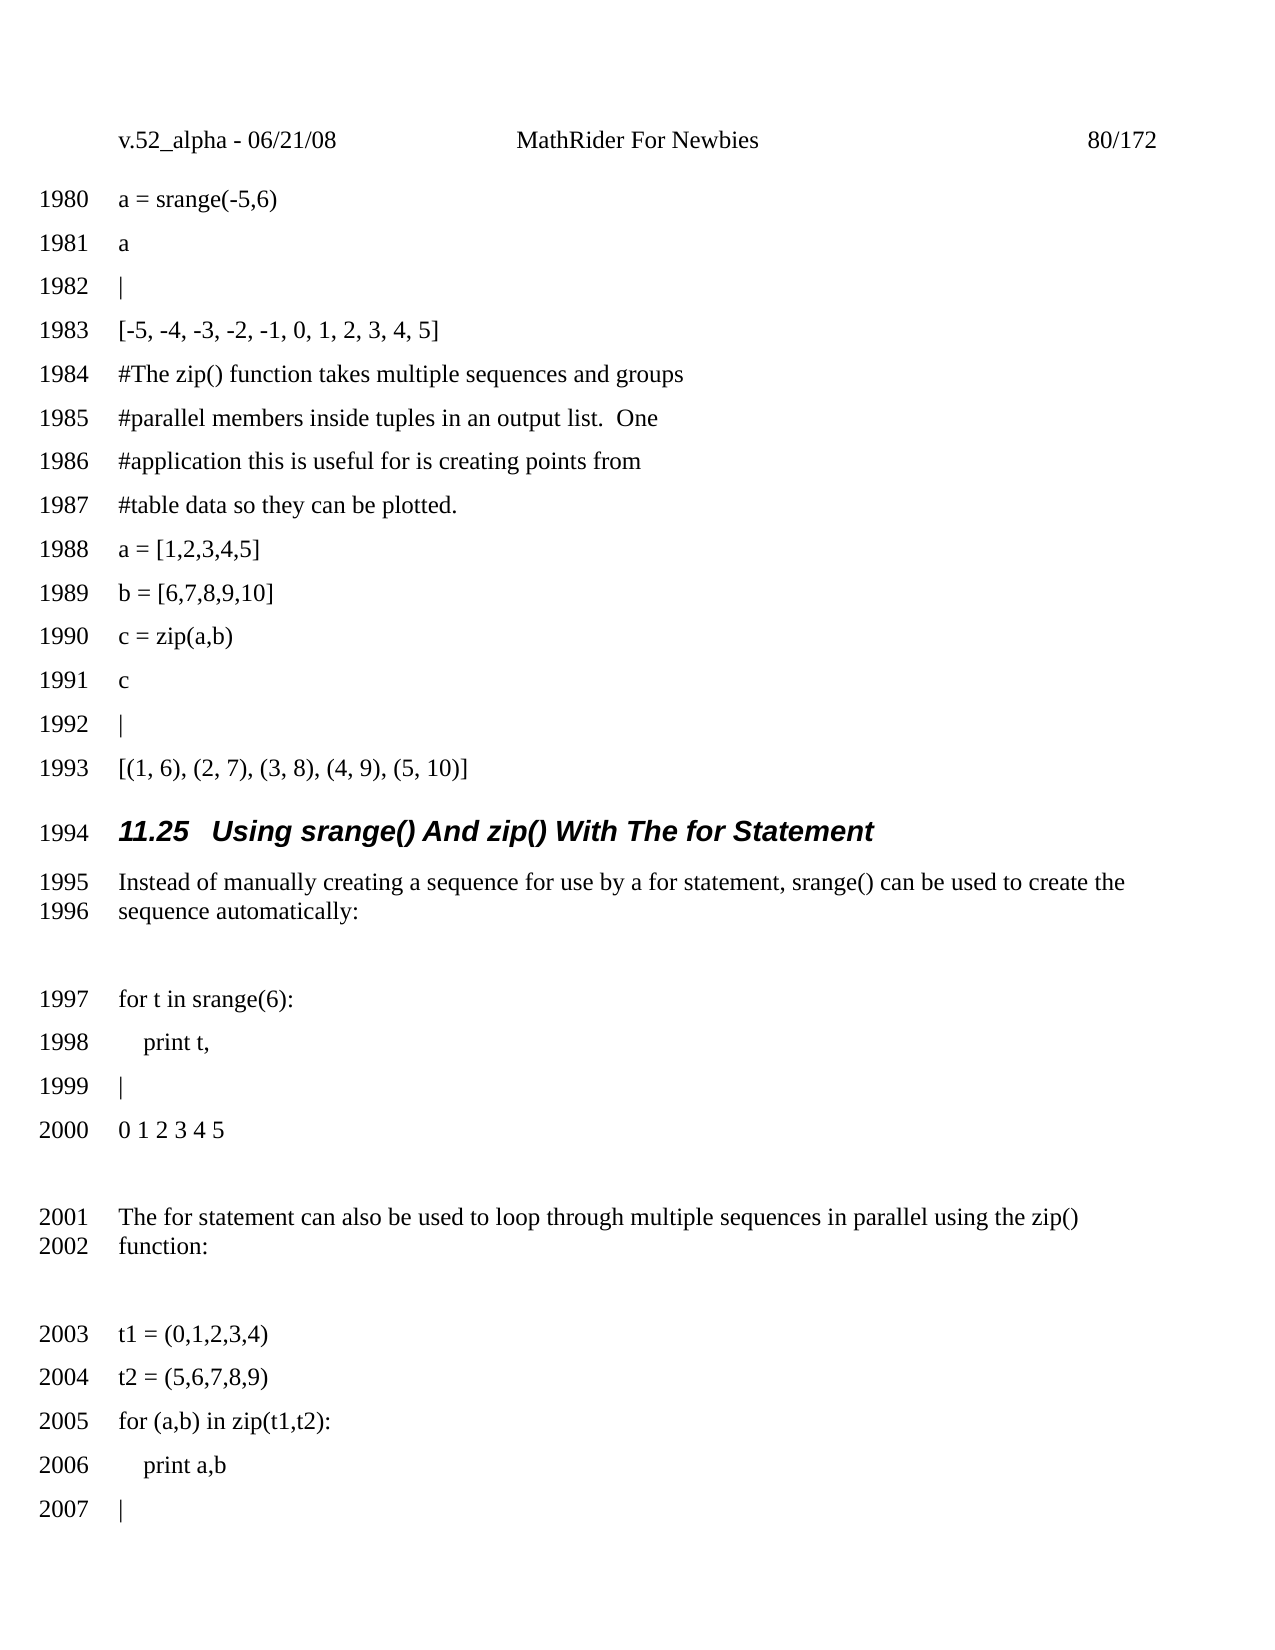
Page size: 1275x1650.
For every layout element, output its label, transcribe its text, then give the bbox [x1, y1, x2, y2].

text #The zip() function takes multiple sequences and groups [118, 359, 1157, 388]
text t2 = (5,6,7,8,9) [118, 1362, 1157, 1391]
text for t in srange(6): [118, 984, 1157, 1012]
text t1 = (0,1,2,3,4) [118, 1319, 1157, 1347]
text #application this is useful for is creating points from [118, 446, 1157, 475]
text #table data so they can be plotted. [118, 490, 1157, 519]
text a = [1,2,3,4,5] [118, 534, 1157, 563]
text for (a,b) in zip(t1,t2): [118, 1406, 1157, 1435]
text a = srange(-5,6) [118, 184, 1157, 213]
text The for statement can also be used to loop through multiple sequences in parallel using the zip() function: [118, 1202, 1157, 1260]
text | [118, 709, 1157, 738]
text c [118, 665, 1157, 694]
text [-5, -4, -3, -2, -1, 0, 1, 2, 3, 4, 5] [118, 315, 1157, 344]
text | [118, 1071, 1157, 1100]
text 0 1 2 3 4 5 [118, 1115, 1157, 1144]
text #parallel members inside tuples in an output list. One [118, 403, 1157, 431]
text a [118, 228, 1157, 256]
text [(1, 6), (2, 7), (3, 8), (4, 9), (5, 10)] [118, 753, 1157, 781]
text c = zip(a,b) [118, 621, 1157, 650]
text | [118, 271, 1157, 300]
text Instead of manually creating a sequence for use by a for statement, srange() can be used to create the sequence automatically: [118, 867, 1157, 925]
text print t, [118, 1027, 1157, 1056]
text b = [6,7,8,9,10] [118, 578, 1157, 606]
subtitle Using srange() And zip() With The for Statement [118, 814, 1157, 847]
text print a,b [118, 1450, 1157, 1479]
text | [118, 1494, 1157, 1522]
